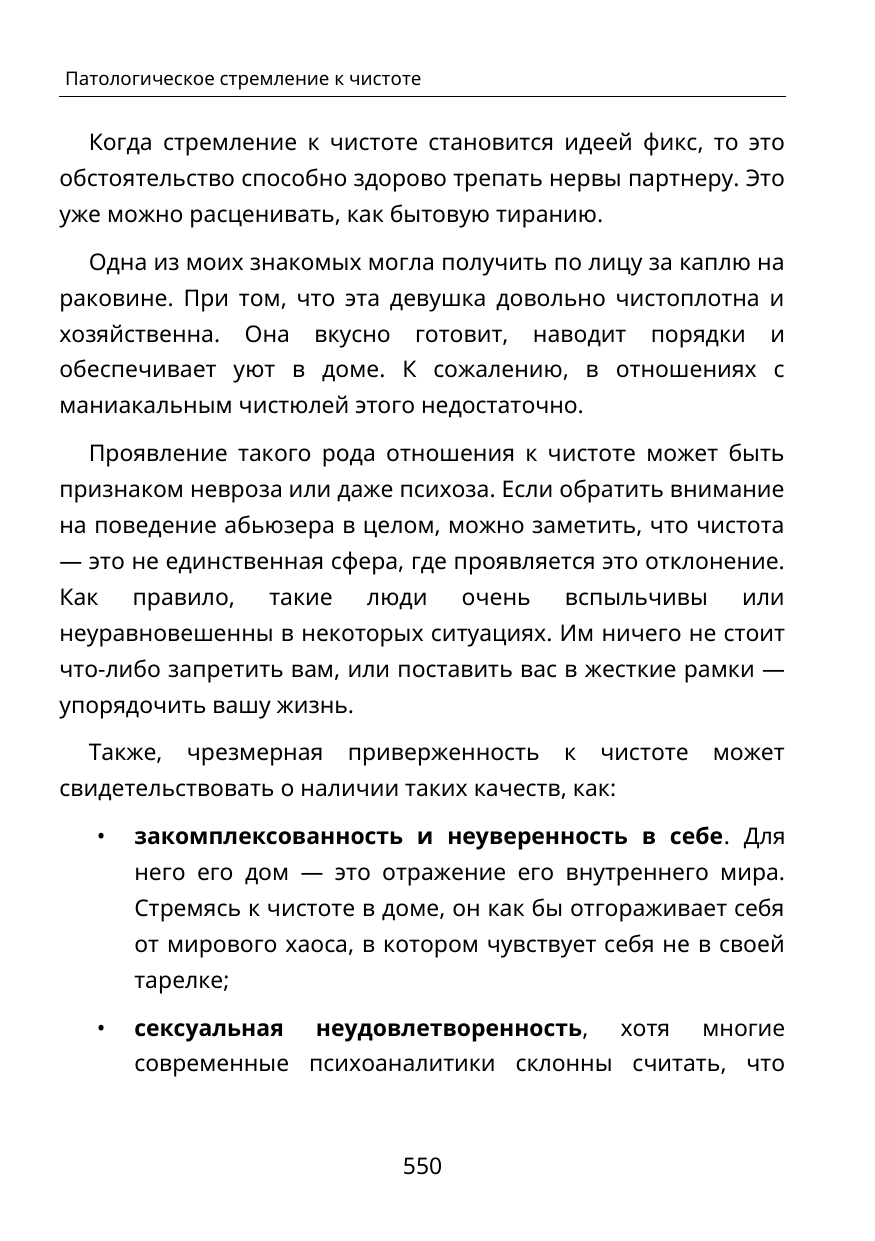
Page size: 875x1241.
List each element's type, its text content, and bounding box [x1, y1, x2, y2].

text Также, чрезмерная приверженность к чистоте может свидетельствовать о наличии таких качеств, как: [59, 736, 786, 803]
list закомплексованность и неуверенность в себе. Для него его дом — это отражение его внутреннего мира. Стремясь к чистоте в доме, он как бы отгораживает себя от мирового хаоса, в котором чувствует себя не в своей тарелке; [97, 820, 786, 995]
text Проявление такого рода отношения к чистоте может быть признаком невроза или даже психоза. Если обратить внимание на поведение абьюзера в целом, можно заметить, что чистота — это не единственная сфера, где проявляется это отклонение. Как правило, такие люди очень вспыльчивы или неуравновешенны в некоторых ситуациях. Им ничего не стоит что-либо запретить вам, или поставить вас в жесткие рамки — упорядочить вашу жизнь. [59, 437, 786, 720]
text Одна из моих знакомых могла получить по лицу за каплю на раковине. При том, что эта девушка довольно чистоплотна и хозяйственна. Она вкусно готовит, наводит порядки и обеспечивает уют в доме. К сожалению, в отношениях с маниакальным чистюлей этого недостаточно. [59, 246, 786, 421]
text Когда стремление к чистоте становится идеей фикс, то это обстоятельство способно здорово трепать нервы партнеру. Это уже можно расценивать, как бытовую тиранию. [59, 126, 786, 229]
list сексуальная неудовлетворенность, хотя многие современные психоаналитики склонны считать, что [97, 1011, 786, 1079]
